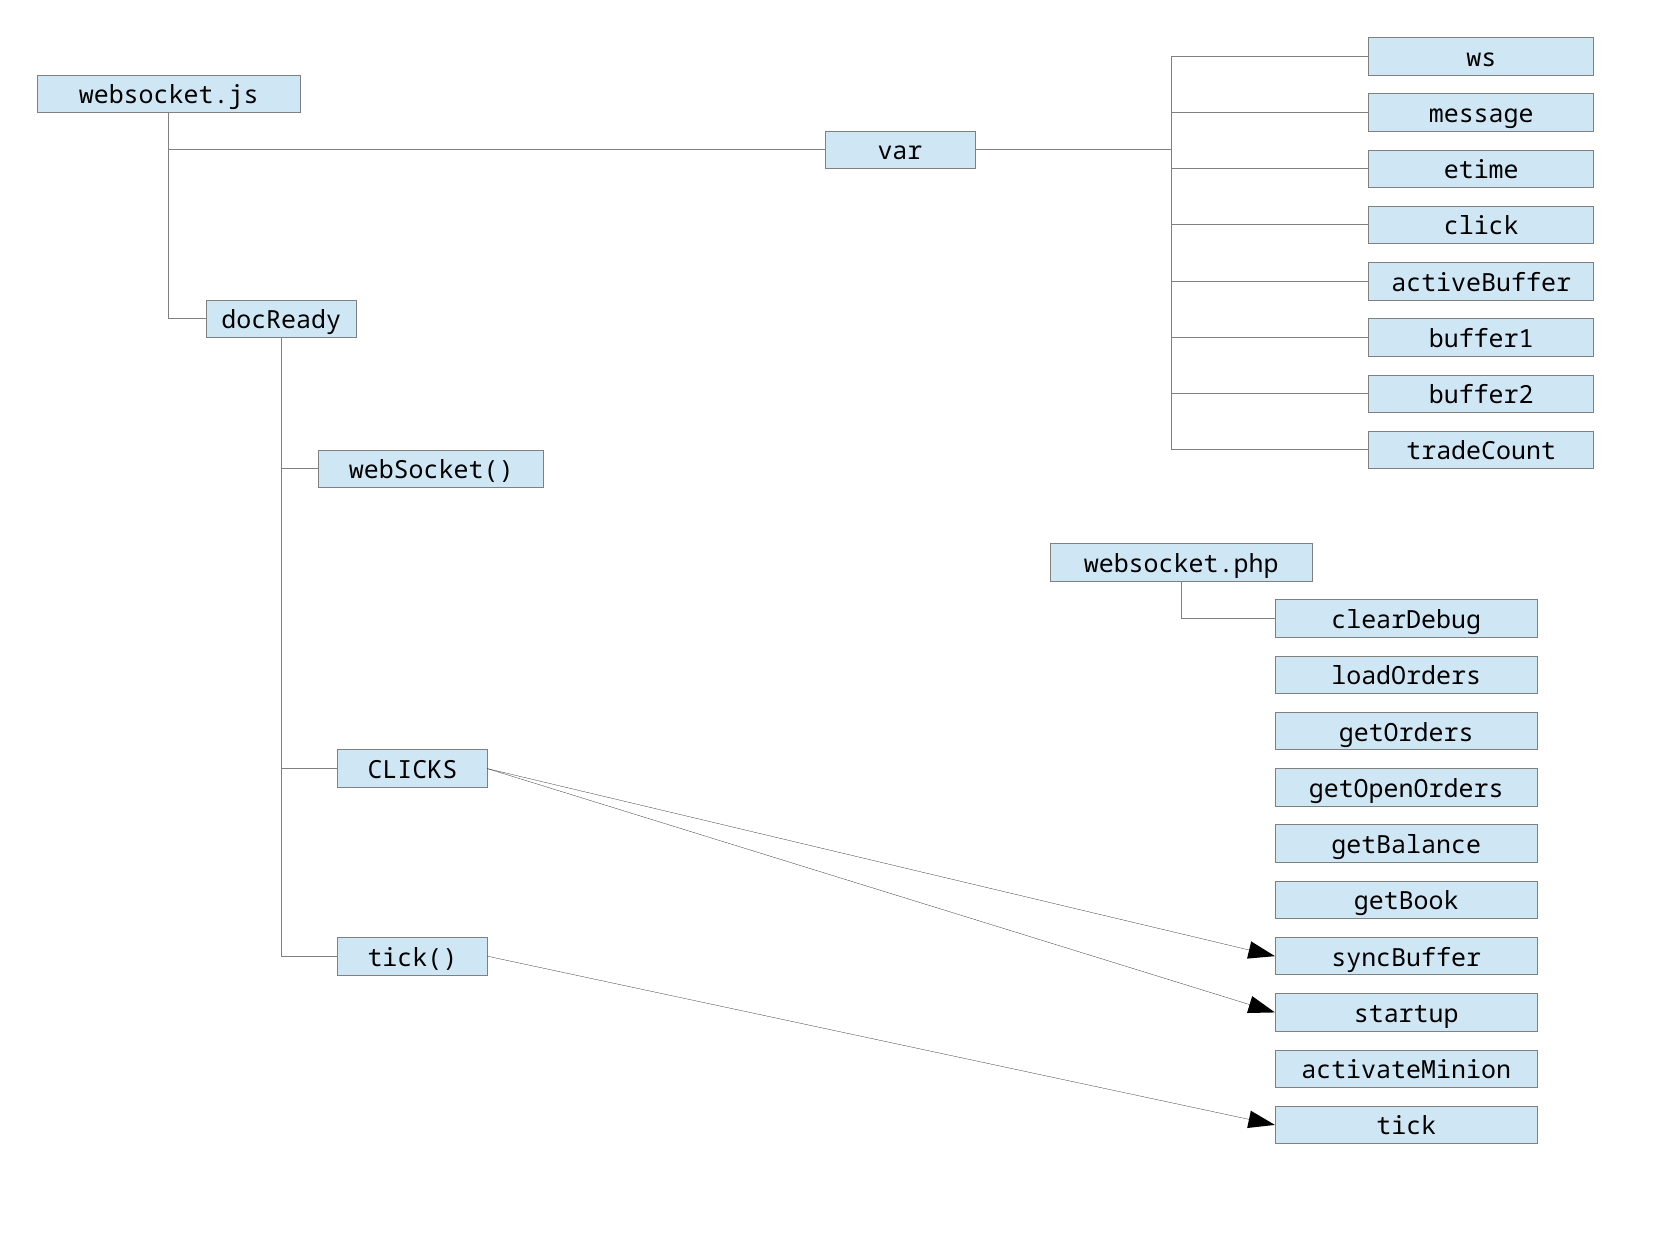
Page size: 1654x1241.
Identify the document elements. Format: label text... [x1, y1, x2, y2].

text_box activeBuffer [1368, 262, 1594, 301]
text_box click [1368, 206, 1594, 244]
text_box getOpenOrders [1275, 768, 1538, 807]
text_box message [1368, 93, 1594, 132]
text_box getBalance [1275, 824, 1538, 863]
text_box tradeCount [1368, 431, 1594, 469]
text_box webSocket() [318, 450, 544, 488]
text_box getBook [1275, 881, 1538, 919]
text_box var [825, 131, 976, 169]
text_box ws [1368, 37, 1594, 76]
text_box activateMinion [1275, 1050, 1538, 1088]
text_box tick() [337, 937, 488, 976]
text_box websocket.php [1050, 543, 1313, 582]
text_box clearDebug [1275, 599, 1538, 638]
text_box docReady [206, 300, 357, 338]
text_box websocket.js [37, 75, 301, 113]
text_box startup [1275, 993, 1538, 1032]
text_box CLICKS [337, 749, 488, 788]
text_box syncBuffer [1275, 937, 1538, 975]
text_box loadOrders [1275, 656, 1538, 694]
text_box tick [1275, 1106, 1538, 1144]
text_box getOrders [1275, 712, 1538, 750]
text_box buffer2 [1368, 375, 1594, 413]
text_box etime [1368, 150, 1594, 188]
text_box buffer1 [1368, 318, 1594, 357]
